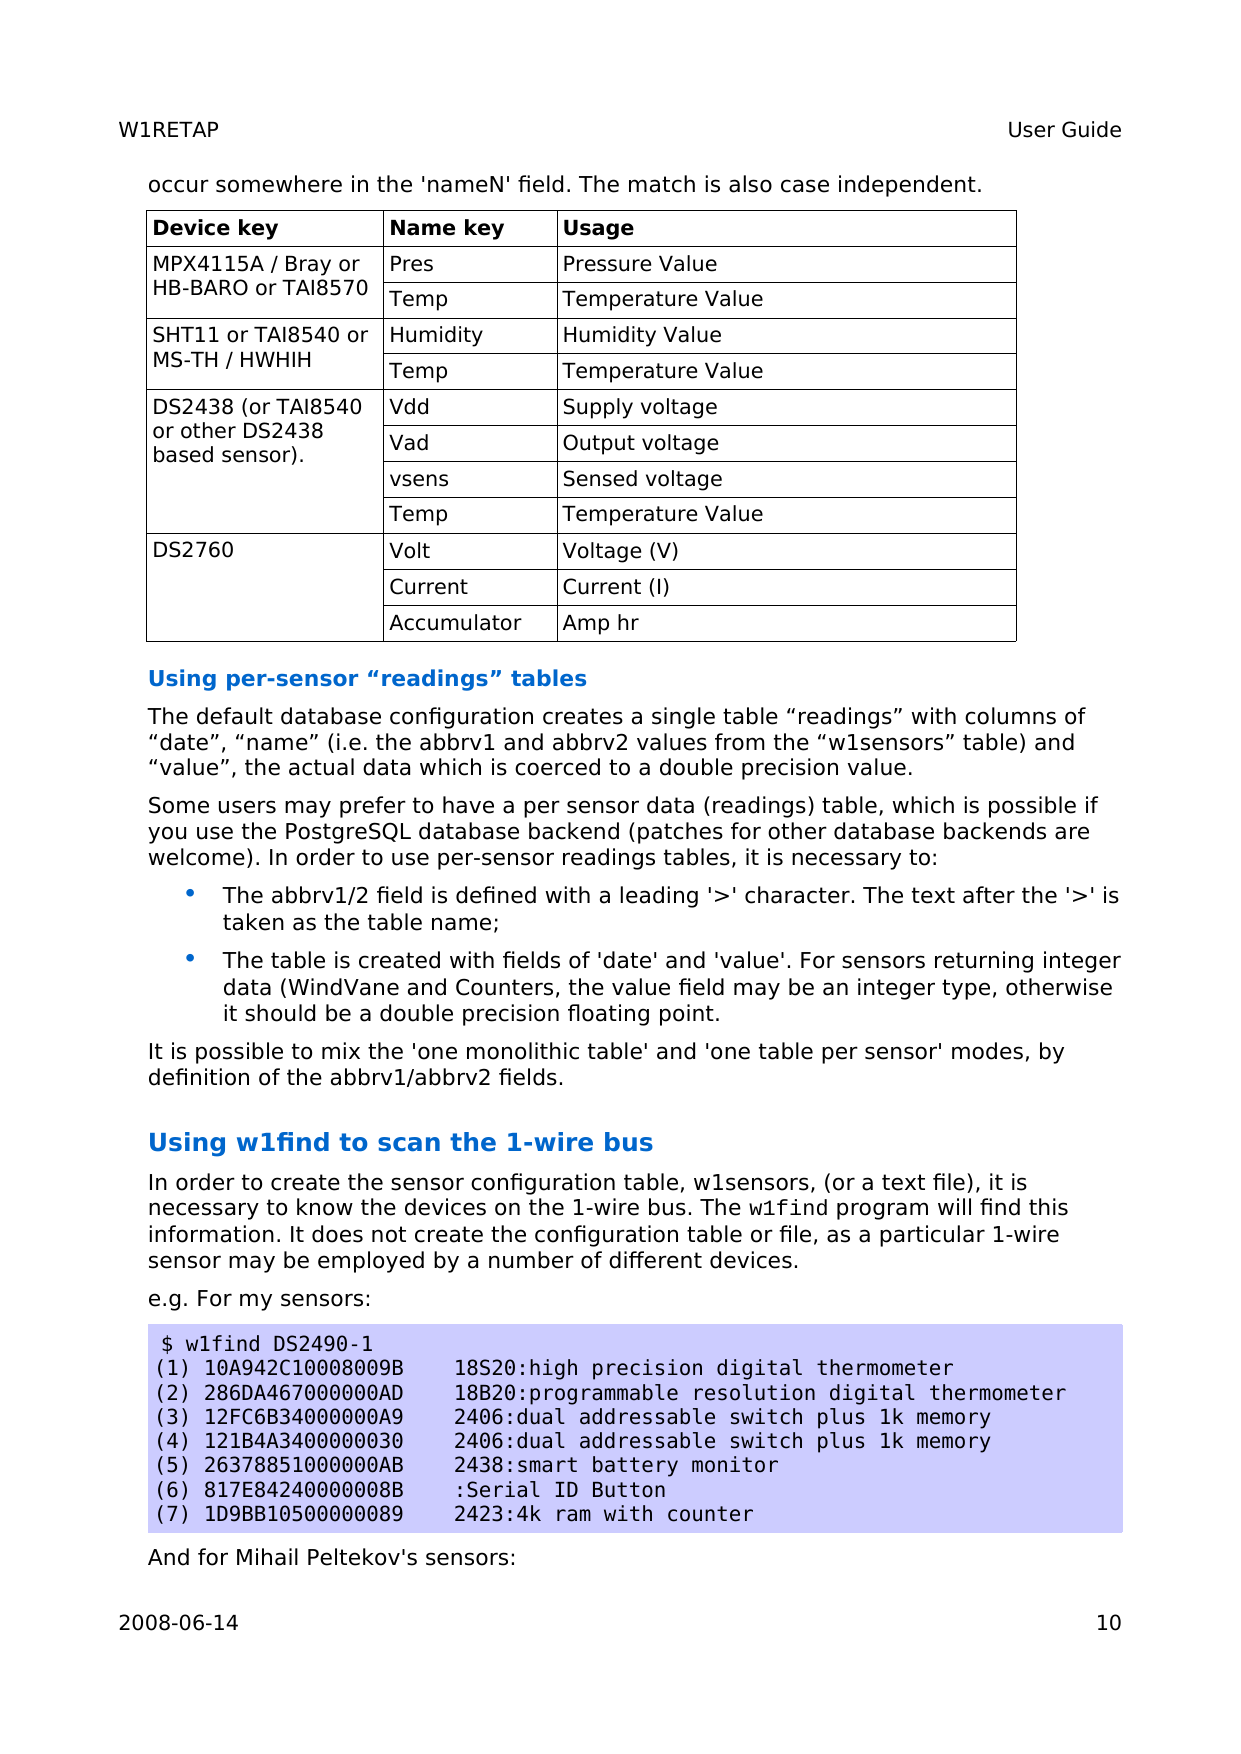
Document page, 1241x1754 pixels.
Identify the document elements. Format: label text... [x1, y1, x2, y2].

text Some users may prefer to have a per sensor data (readings) table, which is possible if you use the PostgreSQL database backend (patches for other database backends are welcome). In order to use per-sensor readings tables, it is necessary to: [148, 793, 1122, 871]
text In order to create the sensor configuration table, w1sensors, (or a text file), it is necessary to know the devices on the 1-wire bus. The w1find program will find this information. It does not create the configuration table or file, as a particular 1-wire sensor may be employed by a number of different devices. [148, 1169, 1122, 1274]
table_header Name key [384, 211, 557, 246]
table_cell DS2760 [147, 534, 383, 641]
list The table is created with fields of 'date' and 'value'. For sensors returning integer data (WindVane and Counters, the value field may be an integer type, otherwise it should be a double precision floating point. [185, 948, 1122, 1026]
table_cell Output voltage [558, 426, 1016, 461]
text e.g. For my sensors: [148, 1286, 1122, 1312]
table_cell Humidity Value [558, 319, 1016, 353]
table_cell Current [384, 570, 557, 605]
table_cell DS2438 (or TAI8540 or other DS2438 based sensor). [147, 390, 383, 533]
text The default database configuration creates a single table “readings” with columns of “date”, “name” (i.e. the abbrv1 and abbrv2 values from the “w1sensors” table) and “value”, the actual data which is coerced to a double precision value. [148, 704, 1122, 781]
text And for Mihail Peltekov's sensors: [148, 1545, 1122, 1571]
table_cell Supply voltage [558, 390, 1016, 425]
table_cell Temp [384, 498, 557, 533]
list The abbrv1/2 field is defined with a leading '>' character. The text after the '>' is taken as the table name; [185, 883, 1122, 936]
table_cell Temperature Value [558, 498, 1016, 533]
table_cell Accumulator [384, 606, 557, 641]
table_cell MPX4115A / Bray or HB-BARO or TAI8570 [147, 247, 383, 318]
table_cell Amp hr [558, 606, 1016, 641]
table_cell Volt [384, 534, 557, 569]
table_cell SHT11 or TAI8540 or MS-TH / HWHIH [147, 319, 383, 389]
table_cell Current (I) [558, 570, 1016, 605]
table_cell Humidity [384, 319, 557, 353]
table_cell Vdd [384, 390, 557, 425]
text occur somewhere in the 'nameN' field. The match is also case independent. [148, 172, 1122, 198]
subtitle Using per-sensor “readings” tables [148, 666, 1122, 691]
table_cell Temp [384, 283, 557, 318]
table_cell Temp [384, 354, 557, 389]
subtitle Using w1find to scan the 1-wire bus [148, 1128, 1122, 1157]
table_header Usage [558, 211, 1016, 246]
table_cell Pres [384, 247, 557, 282]
table_cell Sensed voltage [558, 462, 1016, 497]
table_cell Temperature Value [558, 354, 1016, 389]
table_cell Voltage (V) [558, 534, 1016, 569]
table_cell Vad [384, 426, 557, 461]
text It is possible to mix the 'one monolithic table' and 'one table per sensor' modes, by definition of the abbrv1/abbrv2 fields. [148, 1039, 1122, 1090]
table_header Device key [147, 211, 383, 246]
text $ w1find DS2490-1 (1) 10A942C10008009B 18S20:high precision digital thermometer (2) 286DA467000000AD 18B20:programmable resolution digital thermometer (3) 12FC6B34000000A9 2406:dual addressable switch plus 1k memory (4) 121B4A3400000030 2406:dual addressable switch plus 1k memory (5) 26378851000000AB 2438:smart battery monitor (6) 817E84240000008B :Serial ID Button (7) 1D9BB10500000089 2423:4k ram with counter [149, 1326, 1122, 1532]
table_cell Pressure Value [558, 247, 1016, 282]
table_cell vsens [384, 462, 557, 497]
table_cell Temperature Value [558, 283, 1016, 318]
